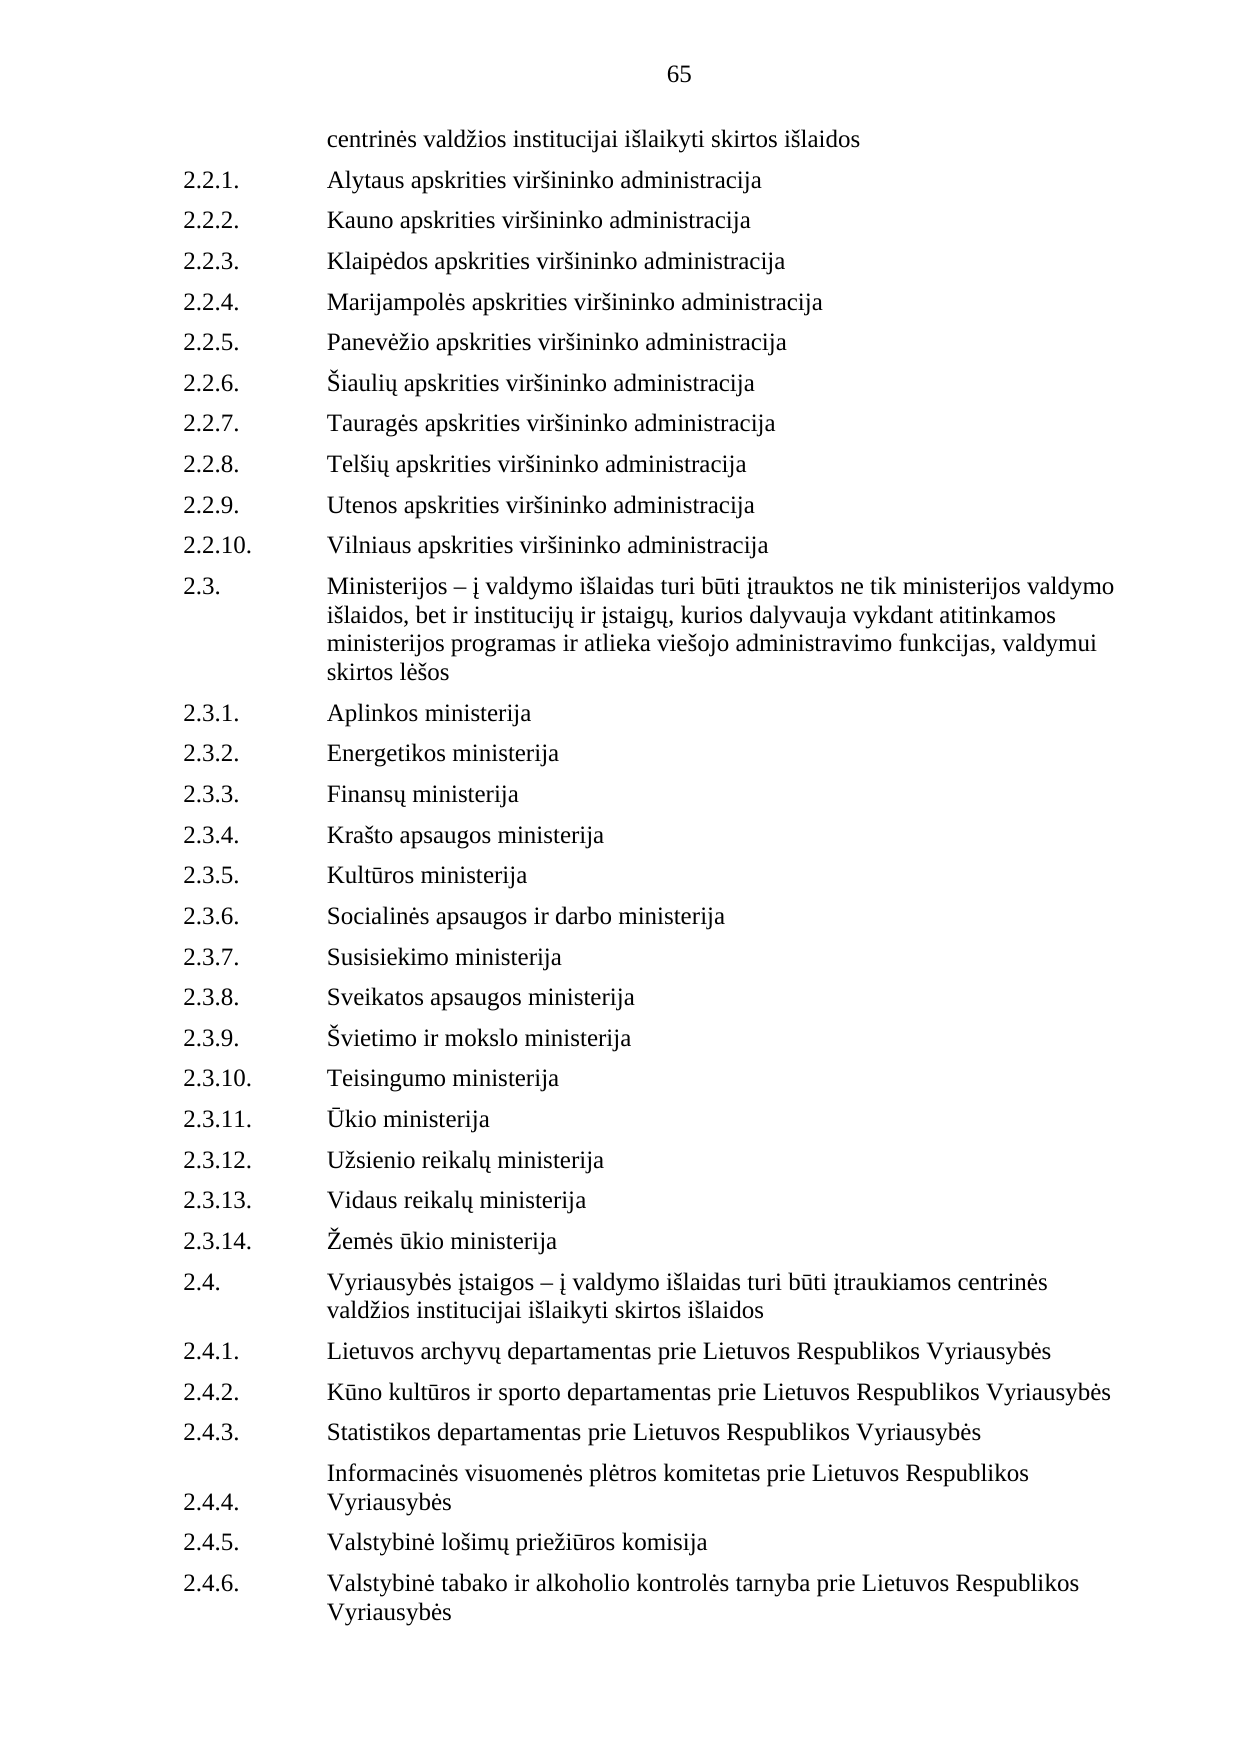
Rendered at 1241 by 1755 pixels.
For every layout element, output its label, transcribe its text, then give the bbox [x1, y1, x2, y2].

table_cell Krašto apsaugos ministerija [321, 814, 1122, 854]
table_cell 2.2.9. [177, 484, 321, 524]
table_cell 2.2.10. [177, 524, 321, 565]
table_cell 2.3.6. [177, 895, 321, 936]
table_cell 2.4.2. [177, 1371, 321, 1411]
table_cell Informacinės visuomenės plėtros komitetas prie Lietuvos Respublikos Vyriausybės [321, 1452, 1122, 1521]
table_cell Finansų ministerija [321, 773, 1122, 814]
table_cell 2.3.12. [177, 1139, 321, 1179]
table_cell 2.3.13. [177, 1179, 321, 1220]
table_cell Panevėžio apskrities viršininko administracija [321, 321, 1122, 362]
table_cell [177, 118, 321, 159]
table_cell Telšių apskrities viršininko administracija [321, 443, 1122, 484]
table_cell Valstybinė lošimų priežiūros komisija [321, 1521, 1122, 1562]
table_cell Energetikos ministerija [321, 733, 1122, 773]
table_cell 2.3. [177, 565, 321, 692]
table_cell Tauragės apskrities viršininko administracija [321, 403, 1122, 443]
table_cell 2.4.3. [177, 1411, 321, 1452]
table_cell 2.3.8. [177, 976, 321, 1017]
table_cell 2.3.7. [177, 936, 321, 976]
table_cell 2.2.6. [177, 362, 321, 402]
table_cell 2.2.3. [177, 240, 321, 281]
table_cell 2.4. [177, 1261, 321, 1330]
table_cell Marijampolės apskrities viršininko administracija [321, 281, 1122, 321]
table_cell Valstybinė tabako ir alkoholio kontrolės tarnyba prie Lietuvos Respublikos Vyriausybės [321, 1562, 1122, 1631]
table_cell Kauno apskrities viršininko administracija [321, 199, 1122, 240]
table_cell Vilniaus apskrities viršininko administracija [321, 524, 1122, 565]
table_cell 2.2.8. [177, 443, 321, 484]
table_cell Kultūros ministerija [321, 854, 1122, 895]
table_cell Vyriausybės įstaigos – į valdymo išlaidas turi būti įtraukiamos centrinės valdžios institucijai išlaikyti skirtos išlaidos [321, 1261, 1122, 1330]
table_cell Susisiekimo ministerija [321, 936, 1122, 976]
table_cell Statistikos departamentas prie Lietuvos Respublikos Vyriausybės [321, 1411, 1122, 1452]
table_cell 2.3.4. [177, 814, 321, 854]
table_cell 2.3.10. [177, 1058, 321, 1098]
table_cell 2.2.5. [177, 321, 321, 362]
table_cell 2.4.1. [177, 1330, 321, 1371]
table_cell 2.3.3. [177, 773, 321, 814]
table_cell Žemės ūkio ministerija [321, 1220, 1122, 1261]
table_cell 2.3.5. [177, 854, 321, 895]
table_cell 2.3.9. [177, 1017, 321, 1057]
table_cell Šiaulių apskrities viršininko administracija [321, 362, 1122, 402]
table_cell Kūno kultūros ir sporto departamentas prie Lietuvos Respublikos Vyriausybės [321, 1371, 1122, 1411]
table_cell 2.4.6. [177, 1562, 321, 1631]
table_cell Užsienio reikalų ministerija [321, 1139, 1122, 1179]
table_cell 2.2.4. [177, 281, 321, 321]
table_cell Ministerijos – į valdymo išlaidas turi būti įtrauktos ne tik ministerijos valdymo išlaidos, bet ir institucijų ir įstaigų, kurios dalyvauja vykdant atitinkamos ministerijos programas ir atlieka viešojo administravimo funkcijas, valdymui skirtos lėšos [321, 565, 1122, 692]
table_cell Teisingumo ministerija [321, 1058, 1122, 1098]
table_cell Ūkio ministerija [321, 1098, 1122, 1139]
table_cell 2.2.7. [177, 403, 321, 443]
table_cell 2.2.2. [177, 199, 321, 240]
table_cell Socialinės apsaugos ir darbo ministerija [321, 895, 1122, 936]
table_cell 2.2.1. [177, 159, 321, 199]
table_cell 2.4.5. [177, 1521, 321, 1562]
table_cell Aplinkos ministerija [321, 692, 1122, 732]
table_cell 2.3.14. [177, 1220, 321, 1261]
table_cell Sveikatos apsaugos ministerija [321, 976, 1122, 1017]
table_cell 2.3.11. [177, 1098, 321, 1139]
table_cell 2.3.1. [177, 692, 321, 732]
table_cell centrinės valdžios institucijai išlaikyti skirtos išlaidos [321, 118, 1122, 159]
table_cell Vidaus reikalų ministerija [321, 1179, 1122, 1220]
table_cell Klaipėdos apskrities viršininko administracija [321, 240, 1122, 281]
table_cell Lietuvos archyvų departamentas prie Lietuvos Respublikos Vyriausybės [321, 1330, 1122, 1371]
table_cell 2.3.2. [177, 733, 321, 773]
table_cell Utenos apskrities viršininko administracija [321, 484, 1122, 524]
table_cell 2.4.4. [177, 1452, 321, 1521]
table_cell Švietimo ir mokslo ministerija [321, 1017, 1122, 1057]
table_cell Alytaus apskrities viršininko administracija [321, 159, 1122, 199]
